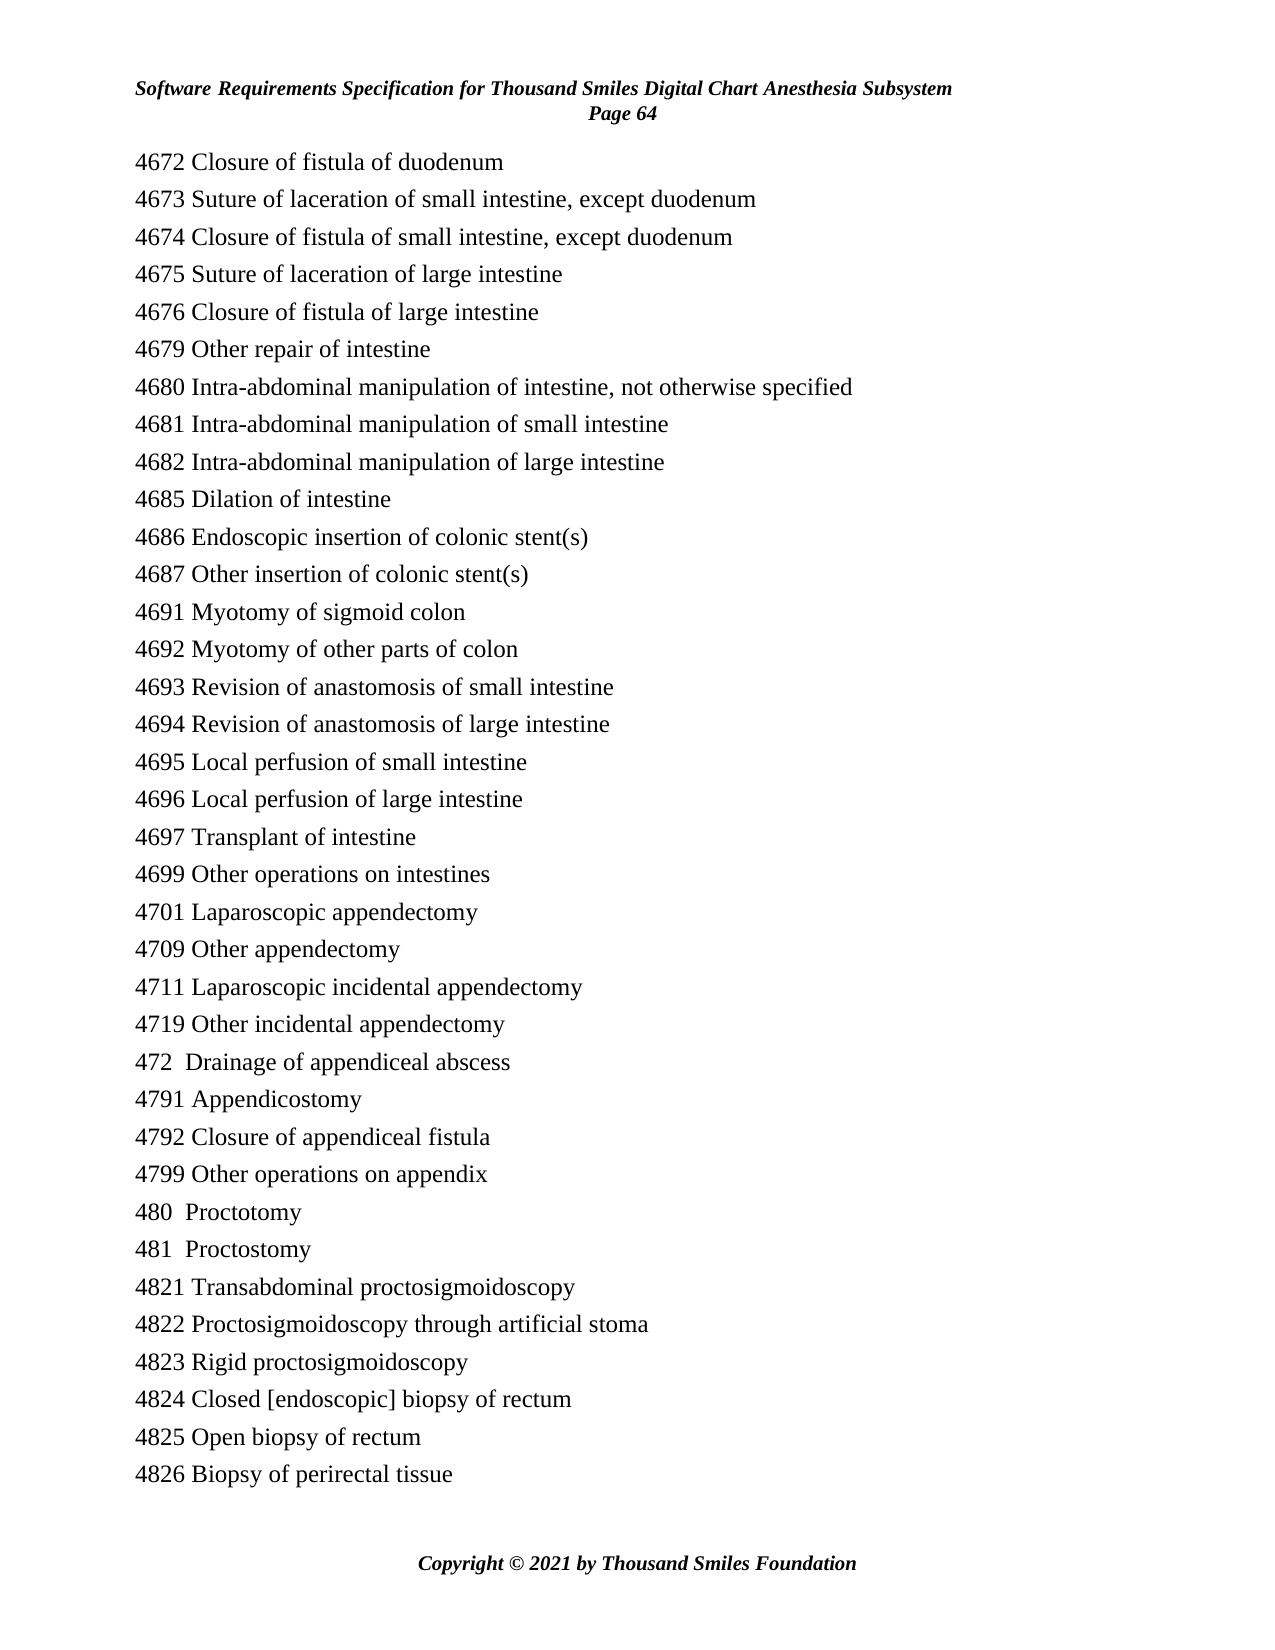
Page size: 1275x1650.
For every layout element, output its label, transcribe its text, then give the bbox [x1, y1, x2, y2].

text 4674 Closure of fistula of small intestine, except duodenum [135, 225, 1140, 250]
text 4673 Suture of laceration of small intestine, except duodenum [135, 187, 1140, 212]
text 4824 Closed [endoscopic] biopsy of rectum [135, 1387, 1140, 1412]
text 4676 Closure of fistula of large intestine [135, 300, 1140, 325]
text 4679 Other repair of intestine [135, 337, 1140, 362]
text 4826 Biopsy of perirectal tissue [135, 1462, 1140, 1487]
text 4823 Rigid proctosigmoidoscopy [135, 1350, 1140, 1375]
text 4685 Dilation of intestine [135, 487, 1140, 512]
text 4682 Intra-abdominal manipulation of large intestine [135, 450, 1140, 475]
text 481 Proctostomy [135, 1237, 1140, 1262]
text 4687 Other insertion of colonic stent(s) [135, 562, 1140, 587]
text 4792 Closure of appendiceal fistula [135, 1125, 1140, 1150]
text 4692 Myotomy of other parts of colon [135, 637, 1140, 662]
text 4694 Revision of anastomosis of large intestine [135, 712, 1140, 737]
text 4791 Appendicostomy [135, 1087, 1140, 1112]
text 4699 Other operations on intestines [135, 862, 1140, 887]
text 4686 Endoscopic insertion of colonic stent(s) [135, 525, 1140, 550]
text 4719 Other incidental appendectomy [135, 1012, 1140, 1037]
text 4701 Laparoscopic appendectomy [135, 900, 1140, 925]
text 4821 Transabdominal proctosigmoidoscopy [135, 1275, 1140, 1300]
text 4695 Local perfusion of small intestine [135, 750, 1140, 775]
text 4693 Revision of anastomosis of small intestine [135, 675, 1140, 700]
text 4697 Transplant of intestine [135, 825, 1140, 850]
text 4711 Laparoscopic incidental appendectomy [135, 975, 1140, 1000]
text 4680 Intra-abdominal manipulation of intestine, not otherwise specified [135, 375, 1140, 400]
text 4825 Open biopsy of rectum [135, 1425, 1140, 1450]
text 4822 Proctosigmoidoscopy through artificial stoma [135, 1312, 1140, 1337]
text 4691 Myotomy of sigmoid colon [135, 600, 1140, 625]
text 4799 Other operations on appendix [135, 1162, 1140, 1187]
text 4696 Local perfusion of large intestine [135, 787, 1140, 812]
text 4709 Other appendectomy [135, 937, 1140, 962]
text 4675 Suture of laceration of large intestine [135, 262, 1140, 287]
text 4672 Closure of fistula of duodenum [135, 150, 1140, 175]
text 480 Proctotomy [135, 1200, 1140, 1225]
text 472 Drainage of appendiceal abscess [135, 1050, 1140, 1075]
text 4681 Intra-abdominal manipulation of small intestine [135, 412, 1140, 437]
